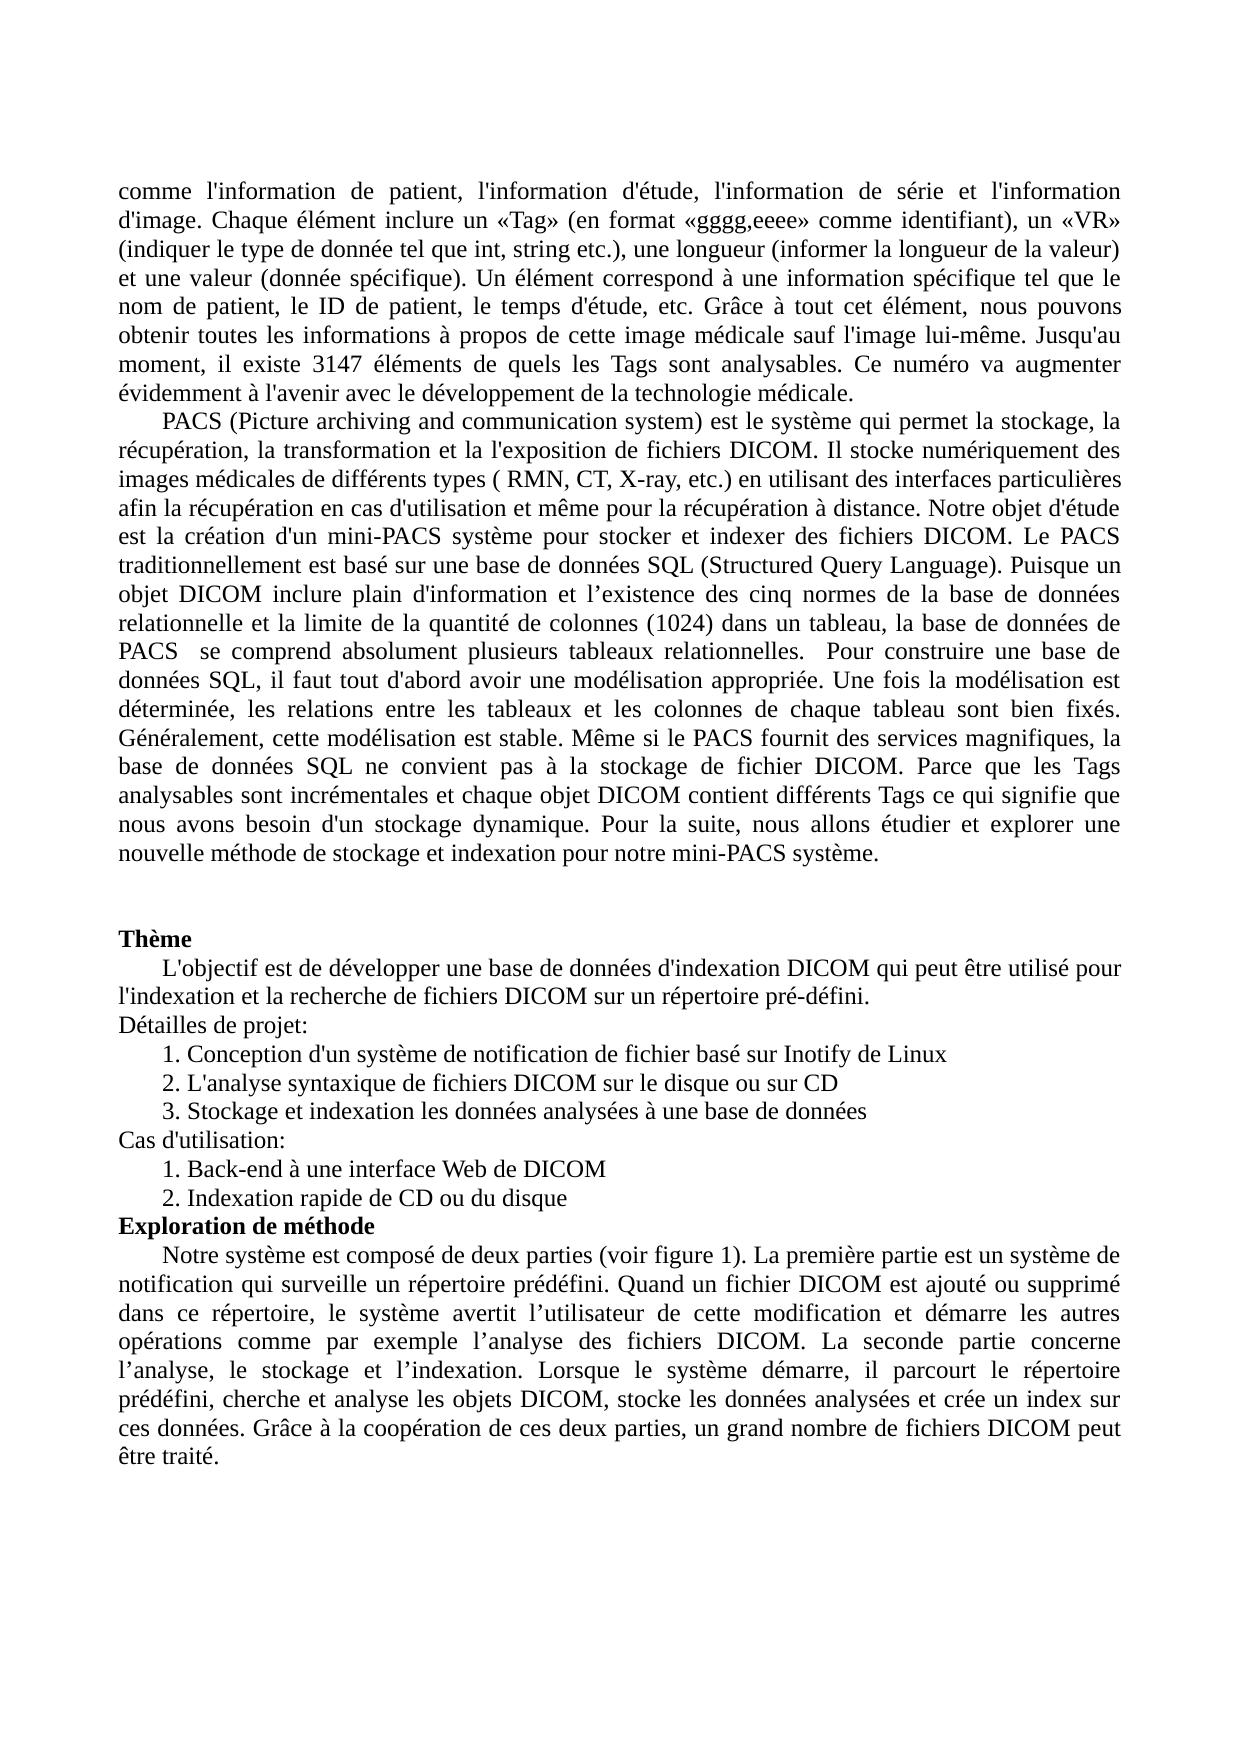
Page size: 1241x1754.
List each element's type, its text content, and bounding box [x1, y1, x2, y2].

text Notre système est composé de deux parties (voir figure 1). La première partie est un système de notification qui surveille un répertoire prédéfini. Quand un fichier DICOM est ajouté ou supprimé dans ce répertoire, le système avertit l’utilisateur de cette modification et démarre les autres opérations comme par exemple l’analyse des fichiers DICOM. La seconde partie concerne l’analyse, le stockage et l’indexation. Lorsque le système démarre, il parcourt le répertoire prédéfini, cherche et analyse les objets DICOM, stocke les données analysées et crée un index sur ces données. Grâce à la coopération de ces deux parties, un grand nombre de fichiers DICOM peut être traité. [118, 1240, 1122, 1470]
text 1. Conception d'un système de notification de fichier basé sur Inotify de Linux [118, 1039, 1122, 1068]
text Thème [118, 924, 1122, 953]
text 2. L'analyse syntaxique de fichiers DICOM sur le disque ou sur CD [118, 1068, 1122, 1096]
text comme l'information de patient, l'information d'étude, l'information de série et l'information d'image. Chaque élément inclure un «Tag» (en format «gggg,eeee» comme identifiant), un «VR» (indiquer le type de donnée tel que int, string etc.), une longueur (informer la longueur de la valeur) et une valeur (donnée spécifique). Un élément correspond à une information spécifique tel que le nom de patient, le ID de patient, le temps d'étude, etc. Grâce à tout cet élément, nous pouvons obtenir toutes les informations à propos de cette image médicale sauf l'image lui-même. Jusqu'au moment, il existe 3147 éléments de quels les Tags sont analysables. Ce numéro va augmenter évidemment à l'avenir avec le développement de la technologie médicale. [118, 176, 1122, 406]
text 1. Back-end à une interface Web de DICOM [118, 1154, 1122, 1183]
text Cas d'utilisation: [118, 1125, 1122, 1154]
text 2. Indexation rapide de CD ou du disque [118, 1183, 1122, 1211]
text L'objectif est de développer une base de données d'indexation DICOM qui peut être utilisé pour l'indexation et la recherche de fichiers DICOM sur un répertoire pré-défini. [118, 953, 1122, 1010]
text Exploration de méthode [118, 1211, 1122, 1240]
text Détailles de projet: [118, 1010, 1122, 1039]
text 3. Stockage et indexation les données analysées à une base de données [118, 1096, 1122, 1125]
text PACS (Picture archiving and communication system) est le système qui permet la stockage, la récupération, la transformation et la l'exposition de fichiers DICOM. Il stocke numériquement des images médicales de différents types ( RMN, CT, X-ray, etc.) en utilisant des interfaces particulières afin la récupération en cas d'utilisation et même pour la récupération à distance. Notre objet d'étude est la création d'un mini-PACS système pour stocker et indexer des fichiers DICOM. Le PACS traditionnellement est basé sur une base de données SQL (Structured Query Language). Puisque un objet DICOM inclure plain d'information et l’existence des cinq normes de la base de données relationnelle et la limite de la quantité de colonnes (1024) dans un tableau, la base de données de PACS se comprend absolument plusieurs tableaux relationnelles. Pour construire une base de données SQL, il faut tout d'abord avoir une modélisation appropriée. Une fois la modélisation est déterminée, les relations entre les tableaux et les colonnes de chaque tableau sont bien fixés. Généralement, cette modélisation est stable. Même si le PACS fournit des services magnifiques, la base de données SQL ne convient pas à la stockage de fichier DICOM. Parce que les Tags analysables sont incrémentales et chaque objet DICOM contient différents Tags ce qui signifie que nous avons besoin d'un stockage dynamique. Pour la suite, nous allons étudier et explorer une nouvelle méthode de stockage et indexation pour notre mini-PACS système. [118, 406, 1122, 866]
